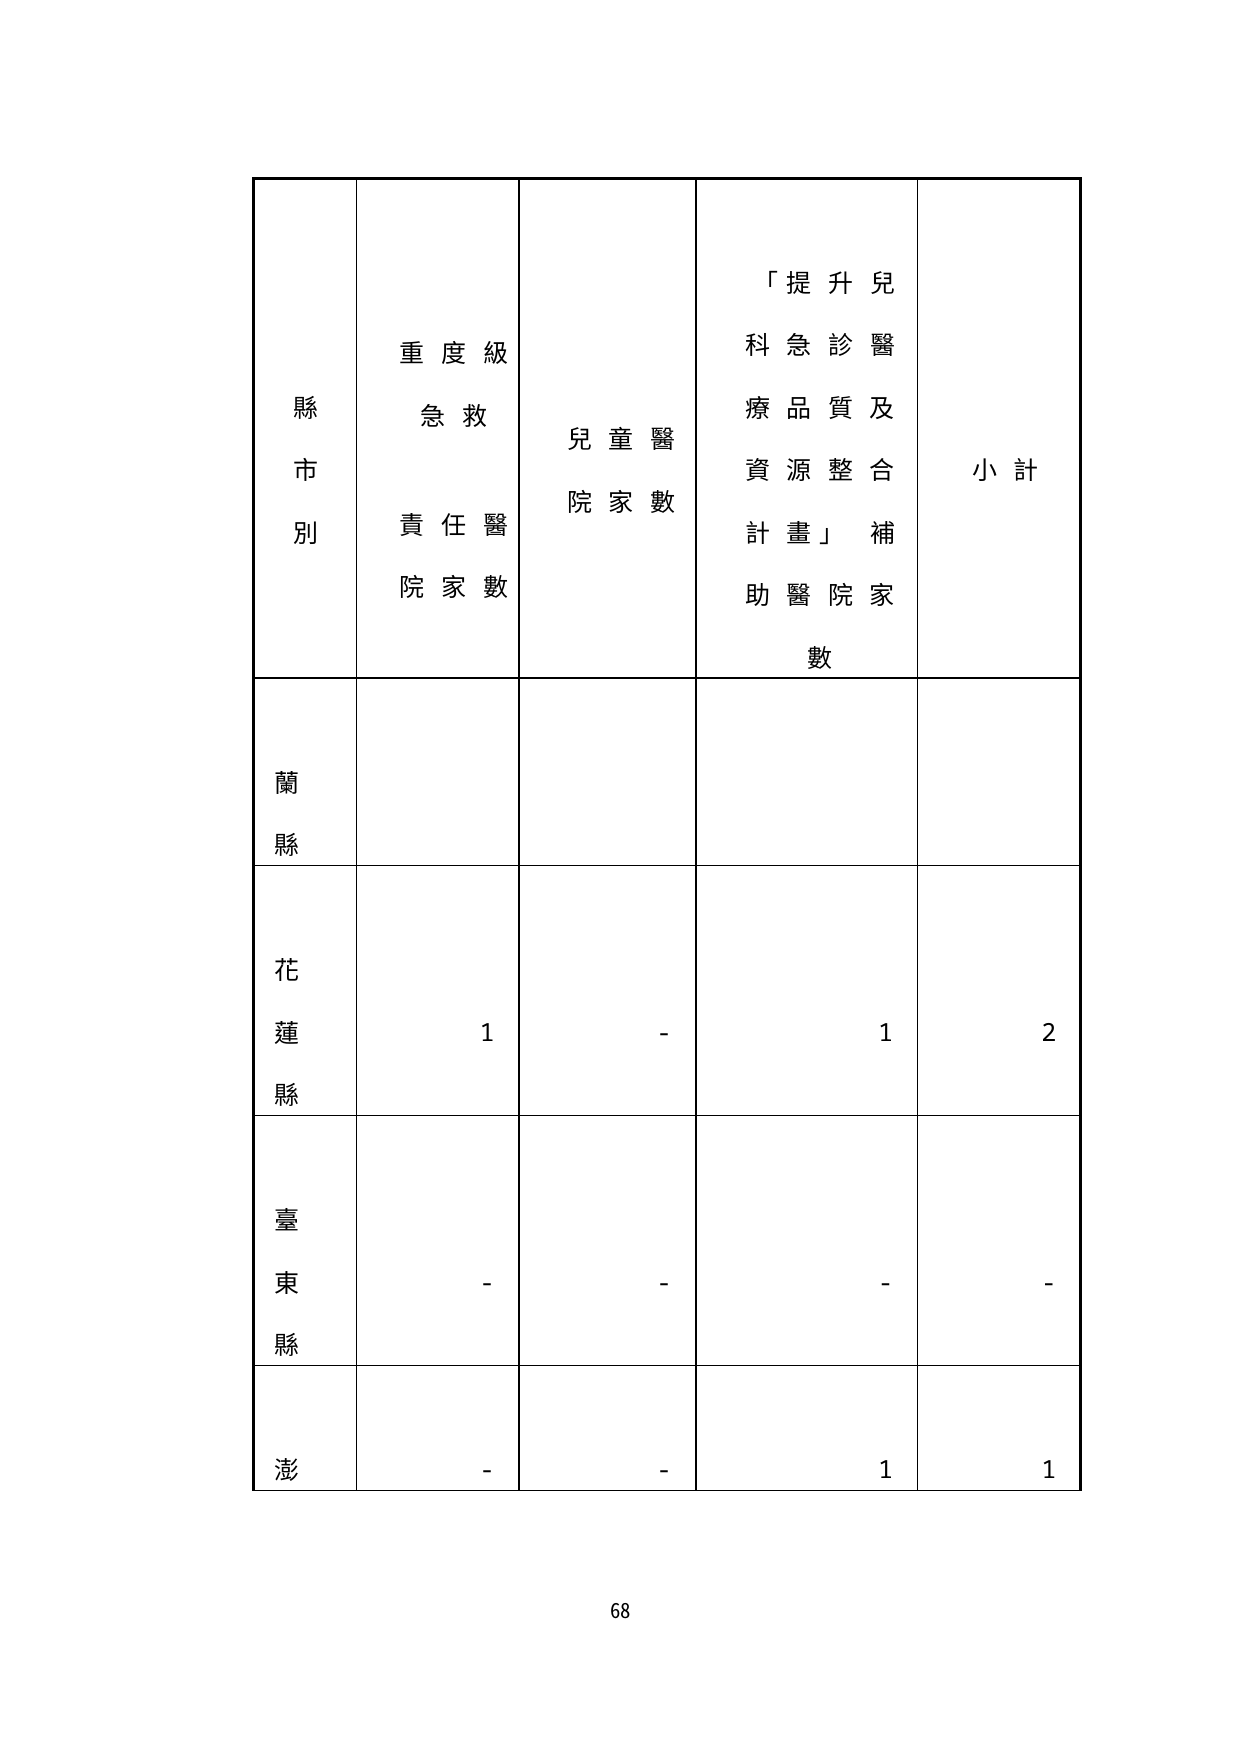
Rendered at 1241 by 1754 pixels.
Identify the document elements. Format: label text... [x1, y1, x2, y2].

table_cell - [357, 1366, 518, 1490]
table_header 縣市別 [255, 180, 356, 677]
table_cell [918, 679, 1079, 865]
table_cell 1 [357, 866, 518, 1115]
table_cell - [697, 1116, 917, 1365]
table_cell 1 [697, 866, 917, 1115]
table_header 兒童醫院家數 [520, 180, 695, 677]
table_cell 1 [697, 1366, 917, 1490]
table_cell - [357, 1116, 518, 1365]
table_cell 臺東縣 [255, 1116, 356, 1365]
table_cell 1 [918, 1366, 1079, 1490]
table_cell - [520, 1366, 695, 1490]
table_cell 澎 [255, 1366, 356, 1490]
table_cell - [520, 1116, 695, 1365]
table_header 「提升兒科急診醫療品質及資源整合計畫」補助醫院家數 [697, 180, 917, 677]
table_cell [357, 679, 518, 865]
table_header 重度級急救 責任醫院家數 [357, 180, 518, 677]
table_cell 花蓮縣 [255, 866, 356, 1115]
table_cell - [520, 679, 695, 865]
table_cell - [520, 866, 695, 1115]
table_cell 2 [918, 866, 1079, 1115]
table_header 小計 [918, 180, 1079, 677]
table_cell 蘭縣 [255, 679, 356, 865]
table_cell - [918, 1116, 1079, 1365]
table_cell - [697, 679, 917, 865]
